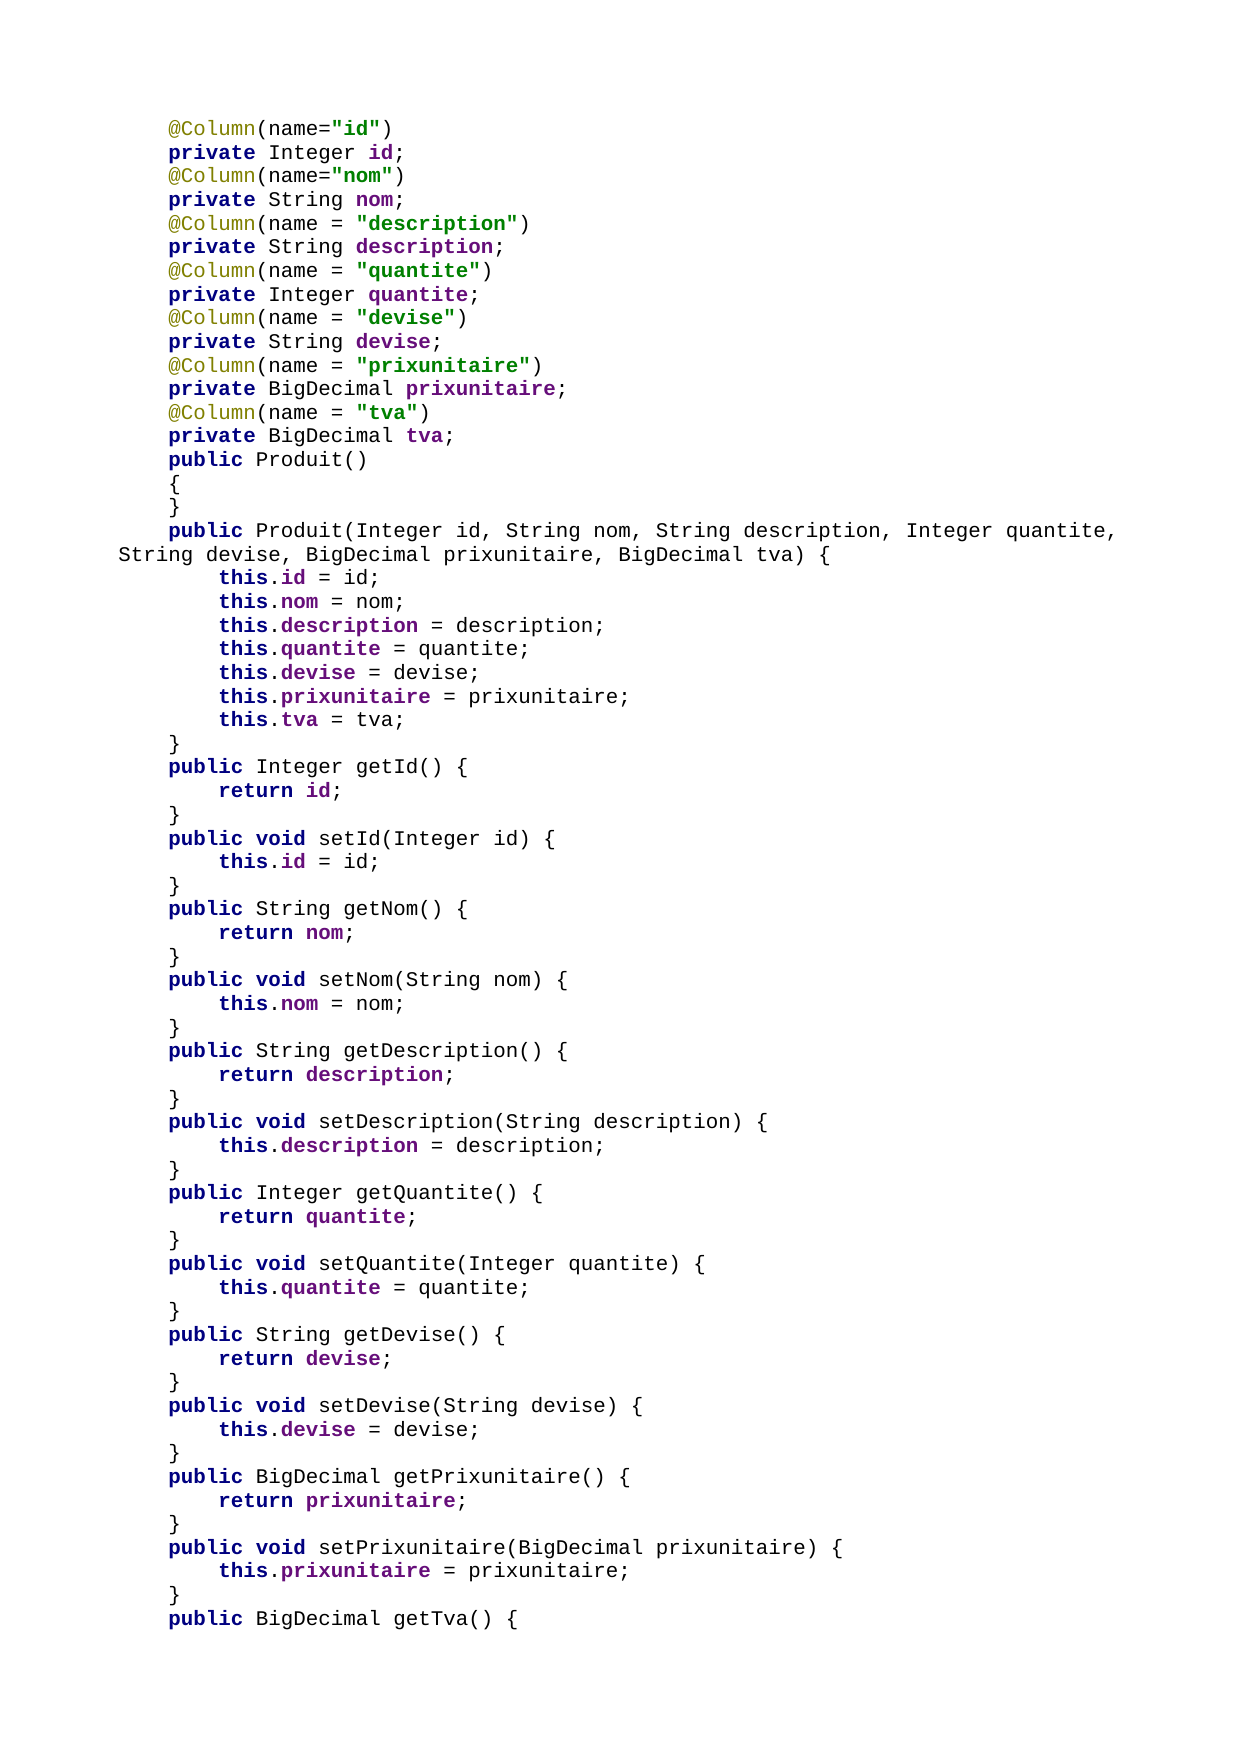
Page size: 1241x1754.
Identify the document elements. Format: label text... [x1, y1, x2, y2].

text this.prixunitaire = prixunitaire; [118, 686, 1145, 709]
text public String getDescription() { [118, 1040, 1145, 1064]
text @Column(name = "prixunitaire") [118, 354, 1145, 378]
text return quantite; [118, 1206, 1145, 1229]
text public Integer getQuantite() { [118, 1182, 1145, 1206]
text public Integer getId() { [118, 757, 1145, 780]
text } [118, 496, 1145, 520]
text return devise; [118, 1348, 1145, 1371]
text this.tva = tva; [118, 709, 1145, 733]
text public String getDevise() { [118, 1324, 1145, 1348]
text @Column(name = "quantite") [118, 260, 1145, 284]
text return id; [118, 780, 1145, 804]
text } [118, 1017, 1145, 1040]
text private String description; [118, 236, 1145, 260]
text private String devise; [118, 331, 1145, 354]
text @Column(name="id") [118, 118, 1145, 142]
text this.nom = nom; [118, 993, 1145, 1017]
text this.description = description; [118, 615, 1145, 638]
text this.devise = devise; [118, 662, 1145, 686]
text public Produit() [118, 449, 1145, 473]
text this.id = id; [118, 567, 1145, 591]
text return nom; [118, 922, 1145, 946]
text private Integer quantite; [118, 284, 1145, 307]
text } [118, 804, 1145, 827]
text this.quantite = quantite; [118, 638, 1145, 662]
text private String nom; [118, 189, 1145, 213]
text private Integer id; [118, 142, 1145, 165]
text @Column(name = "description") [118, 213, 1145, 236]
text @Column(name = "tva") [118, 402, 1145, 426]
text public void setDevise(String devise) { [118, 1395, 1145, 1419]
text this.devise = devise; [118, 1419, 1145, 1442]
text this.prixunitaire = prixunitaire; [118, 1561, 1145, 1584]
text } [118, 1088, 1145, 1111]
text public void setPrixunitaire(BigDecimal prixunitaire) { [118, 1537, 1145, 1561]
text } [118, 1442, 1145, 1466]
text } [118, 1229, 1145, 1253]
text public void setQuantite(Integer quantite) { [118, 1253, 1145, 1277]
text this.id = id; [118, 851, 1145, 875]
text private BigDecimal tva; [118, 426, 1145, 449]
text } [118, 1371, 1145, 1395]
text } [118, 946, 1145, 969]
text { [118, 473, 1145, 496]
text public void setId(Integer id) { [118, 827, 1145, 851]
text } [118, 1513, 1145, 1537]
text public BigDecimal getTva() { [118, 1608, 1145, 1631]
text } [118, 1158, 1145, 1182]
text public String getNom() { [118, 898, 1145, 922]
text } [118, 875, 1145, 898]
text public BigDecimal getPrixunitaire() { [118, 1466, 1145, 1489]
text private BigDecimal prixunitaire; [118, 378, 1145, 402]
text return description; [118, 1064, 1145, 1088]
text public void setNom(String nom) { [118, 969, 1145, 993]
text } [118, 1300, 1145, 1324]
text public Produit(Integer id, String nom, String description, Integer quantite, String devise, BigDecimal prixunitaire, BigDecimal tva) { [118, 520, 1145, 567]
text this.description = description; [118, 1135, 1145, 1158]
text } [118, 733, 1145, 757]
text public void setDescription(String description) { [118, 1111, 1145, 1135]
text } [118, 1584, 1145, 1608]
text this.nom = nom; [118, 591, 1145, 615]
text this.quantite = quantite; [118, 1277, 1145, 1300]
text @Column(name = "devise") [118, 307, 1145, 331]
text @Column(name="nom") [118, 165, 1145, 189]
text return prixunitaire; [118, 1489, 1145, 1513]
